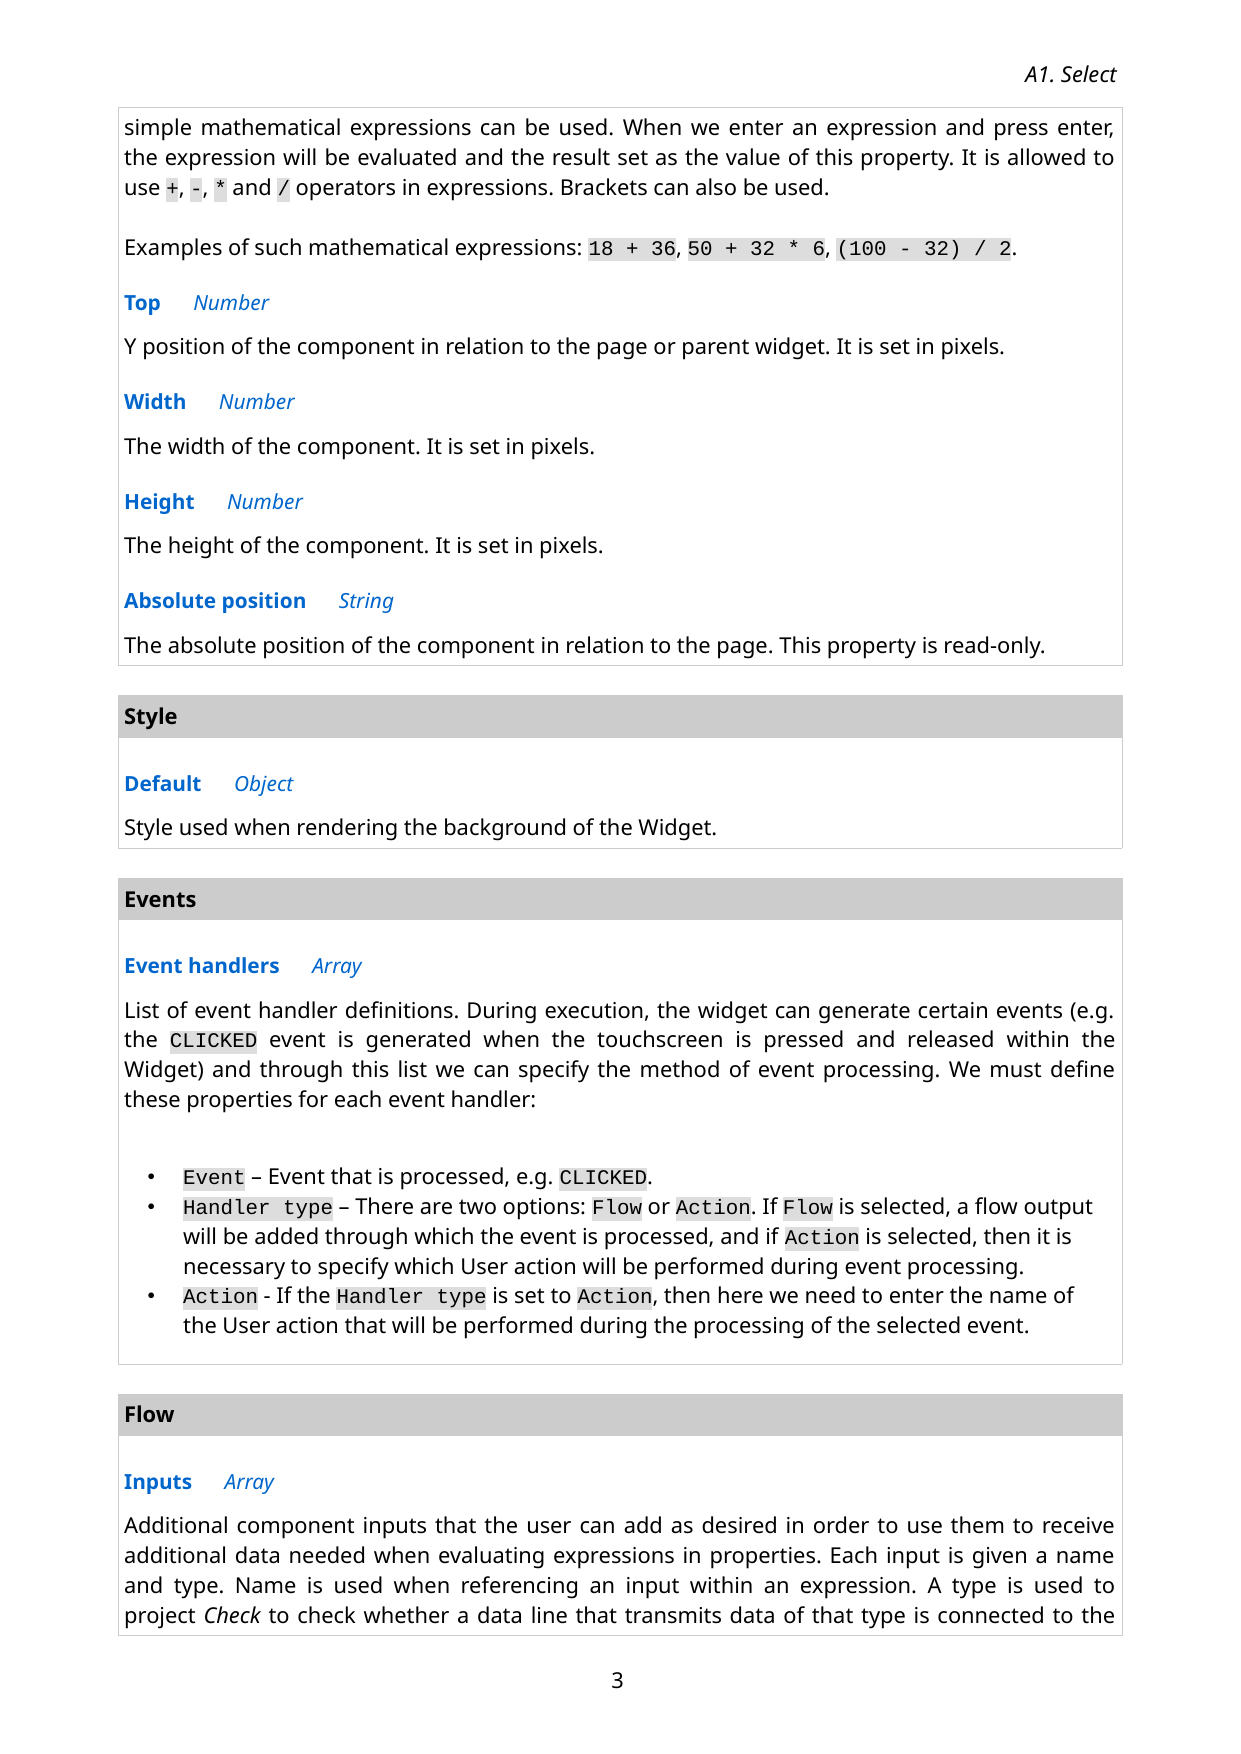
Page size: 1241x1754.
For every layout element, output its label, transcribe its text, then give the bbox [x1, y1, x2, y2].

table_cell Default Object Style used when rendering the background of the Widget. [119, 738, 1122, 848]
table_cell simple mathematical expressions can be used. When we enter an expression and press enter, the expression will be evaluated and the result set as the value of this property. It is allowed to use +, -, * and / operators in expressions. Brackets can also be used. Examples of such mathematical expressions: 18 + 36, 50 + 32 * 6, (100 - 32) / 2. Top Number Y position of the component in relation to the page or parent widget. It is set in pixels. Width Number The width of the component. It is set in pixels. Height Number The height of the component. It is set in pixels. Absolute position String The absolute position of the component in relation to the page. This property is read-only. [119, 108, 1122, 665]
table_header Flow [119, 1395, 1122, 1435]
table_header Style [119, 696, 1122, 737]
table_cell Inputs Array Additional component inputs that the user can add as desired in order to use them to receive additional data needed when evaluating expressions in properties. Each input is given a name and type. Name is used when referencing an input within an expression. A type is used to project Check to check whether a data line that transmits data of that type is connected to the [119, 1436, 1122, 1635]
table_cell Event handlers Array List of event handler definitions. During execution, the widget can generate certain events (e.g. the CLICKED event is generated when the touchscreen is pressed and released within the Widget) and through this list we can specify the method of event processing. We must define these properties for each event handler: Event – Event that is processed, e.g. CLICKED. Handler type – There are two options: Flow or Action. If Flow is selected, a flow output will be added through which the event is processed, and if Action is selected, then it is necessary to specify which User action will be performed during event processing. Action - If the Handler type is set to Action, then here we need to enter the name of the User action that will be performed during the processing of the selected event. [119, 920, 1122, 1363]
table_header Events [119, 879, 1122, 919]
